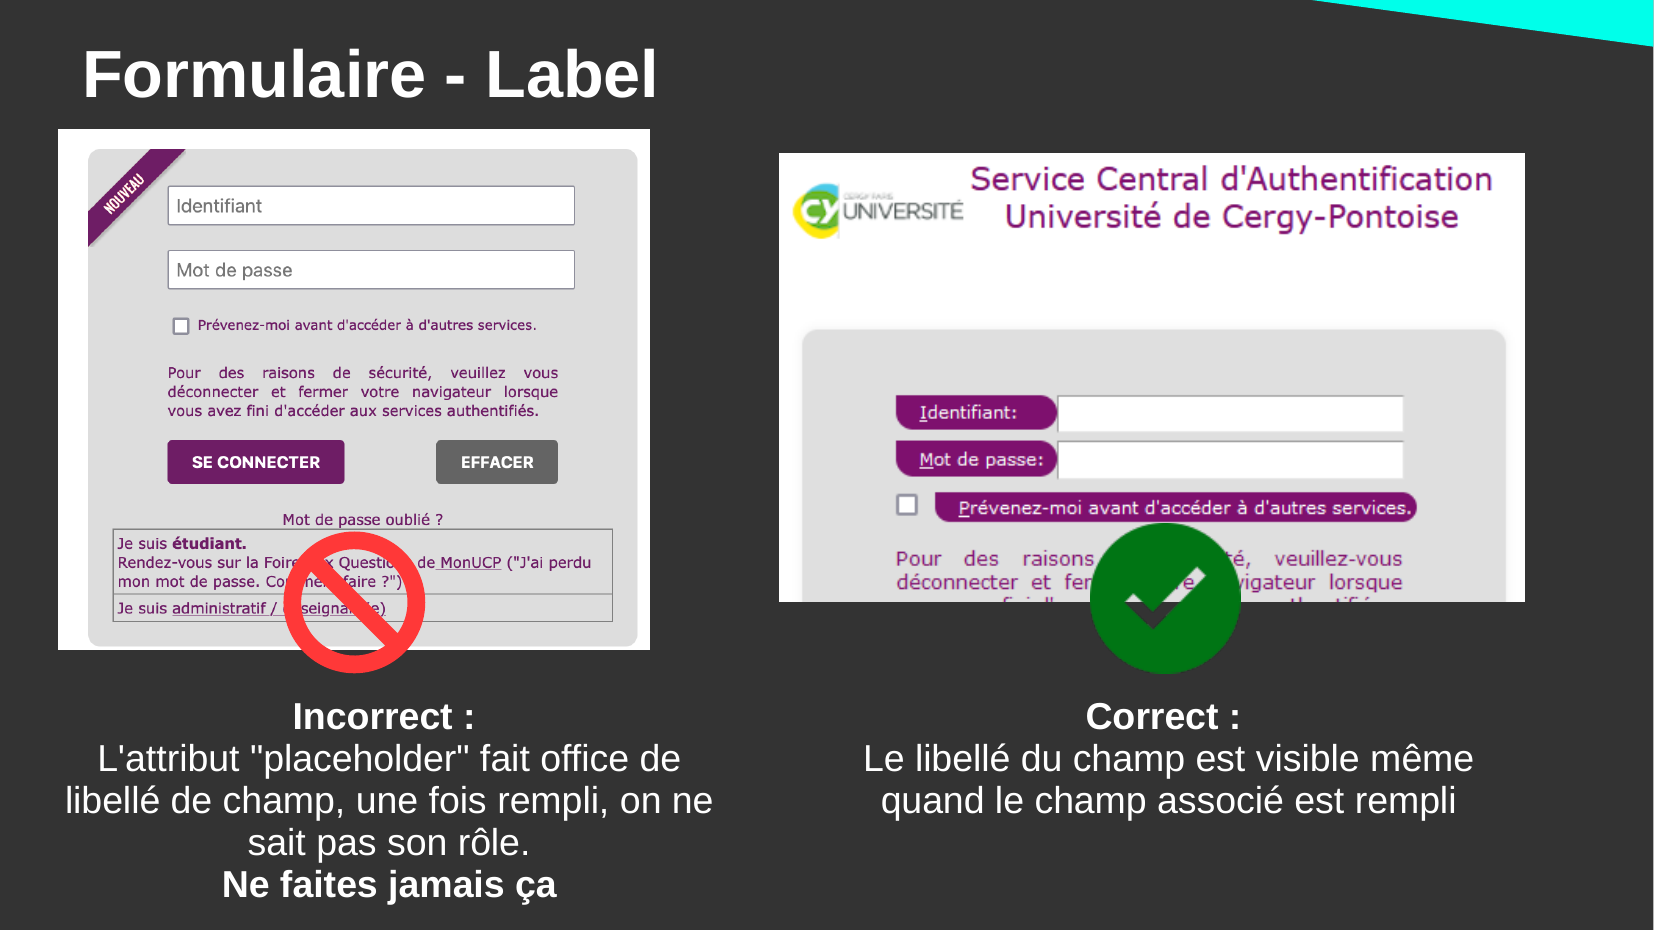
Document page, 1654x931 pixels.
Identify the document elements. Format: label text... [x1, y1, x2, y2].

title Formulaire - Label [82, 37, 1571, 114]
picture [325, 550, 407, 632]
text_box [1311, 0, 1654, 47]
text_box Correct : Le libellé du champ est visible même quand le champ associé est rempli [814, 688, 1524, 830]
text_box [283, 531, 426, 674]
picture [302, 573, 384, 650]
text_box Incorrect : L'attribut "placeholder" fait office de libellé de champ, une fois rempli, on ne sait pas son rôle. Ne faites jamais ça [34, 688, 745, 914]
picture [58, 129, 650, 650]
picture [779, 153, 1525, 674]
